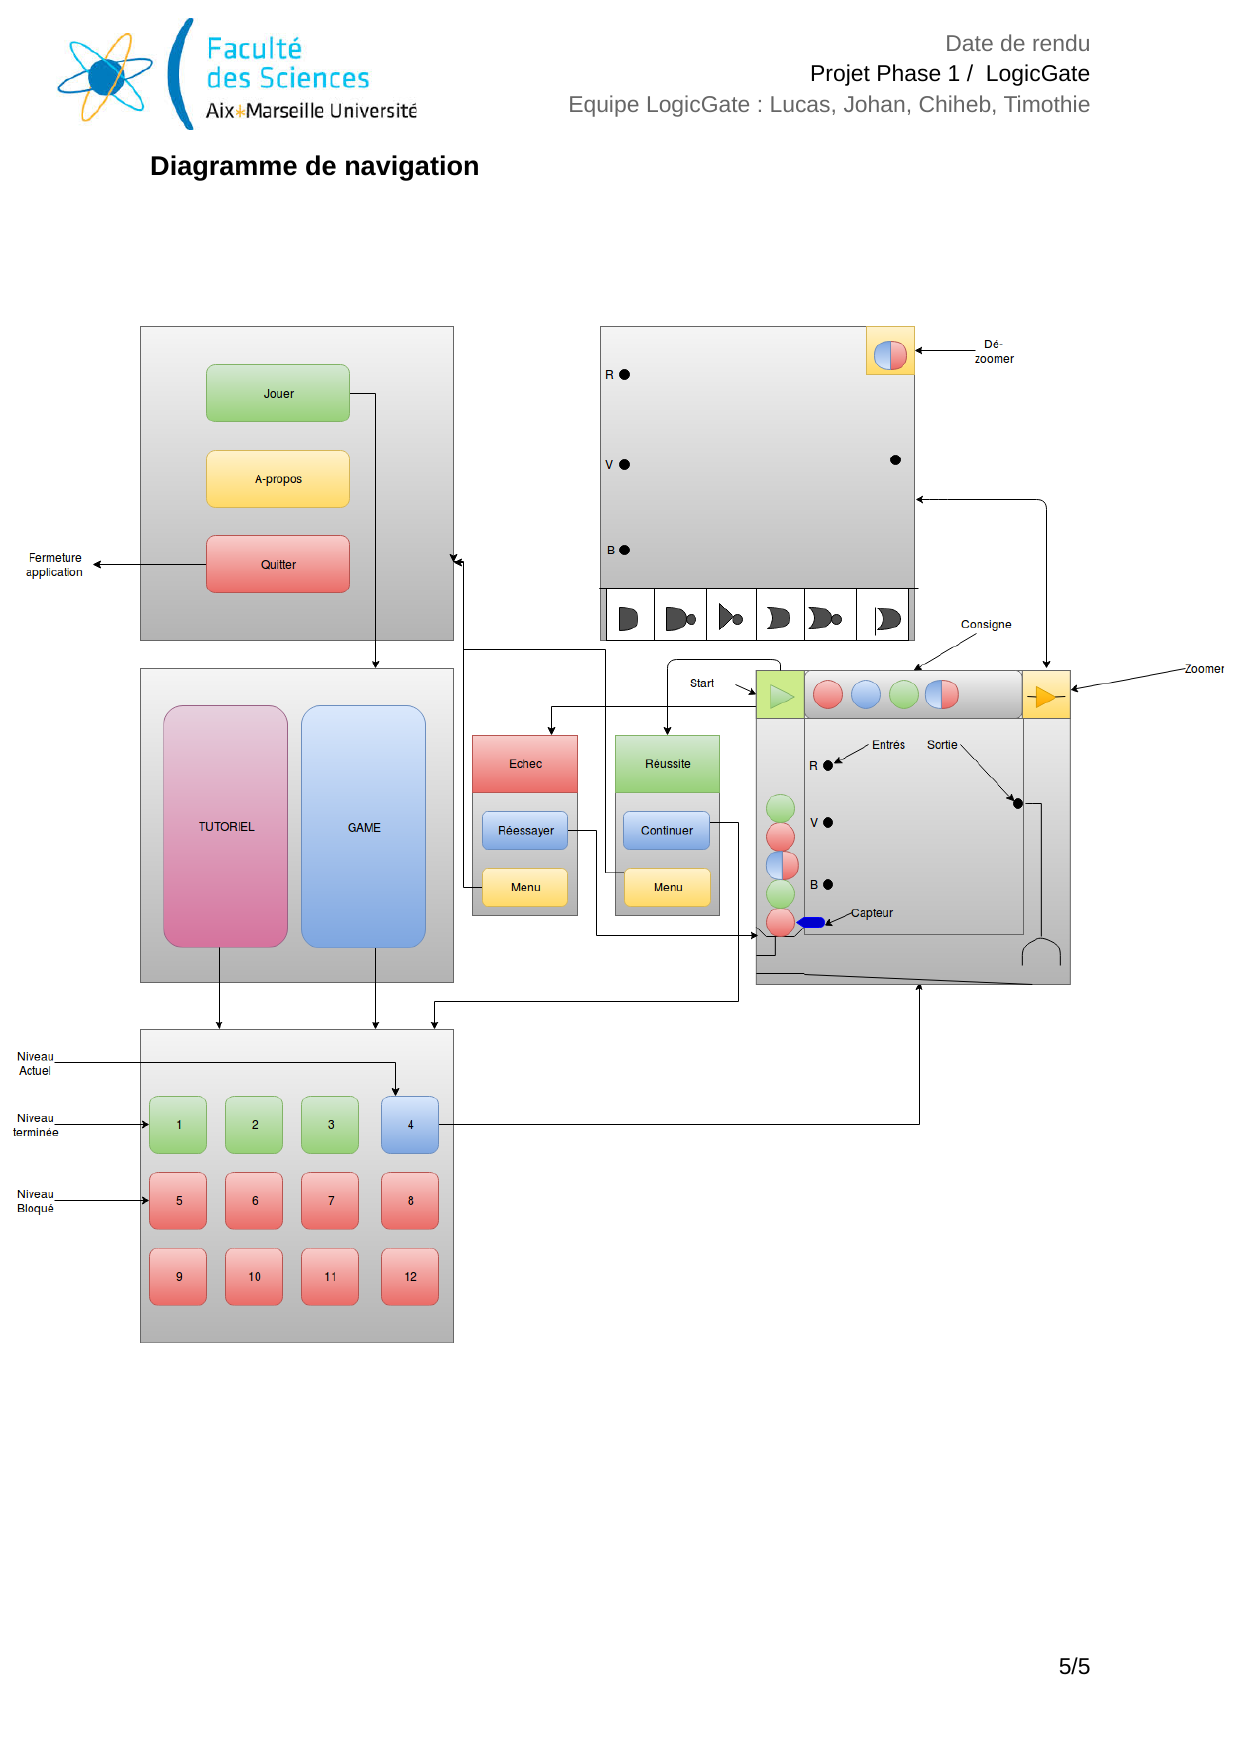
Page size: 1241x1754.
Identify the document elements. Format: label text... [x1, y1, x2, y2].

picture [56, 18, 417, 130]
text Diagramme de navigation [150, 150, 1090, 181]
picture [12, 326, 1225, 1343]
